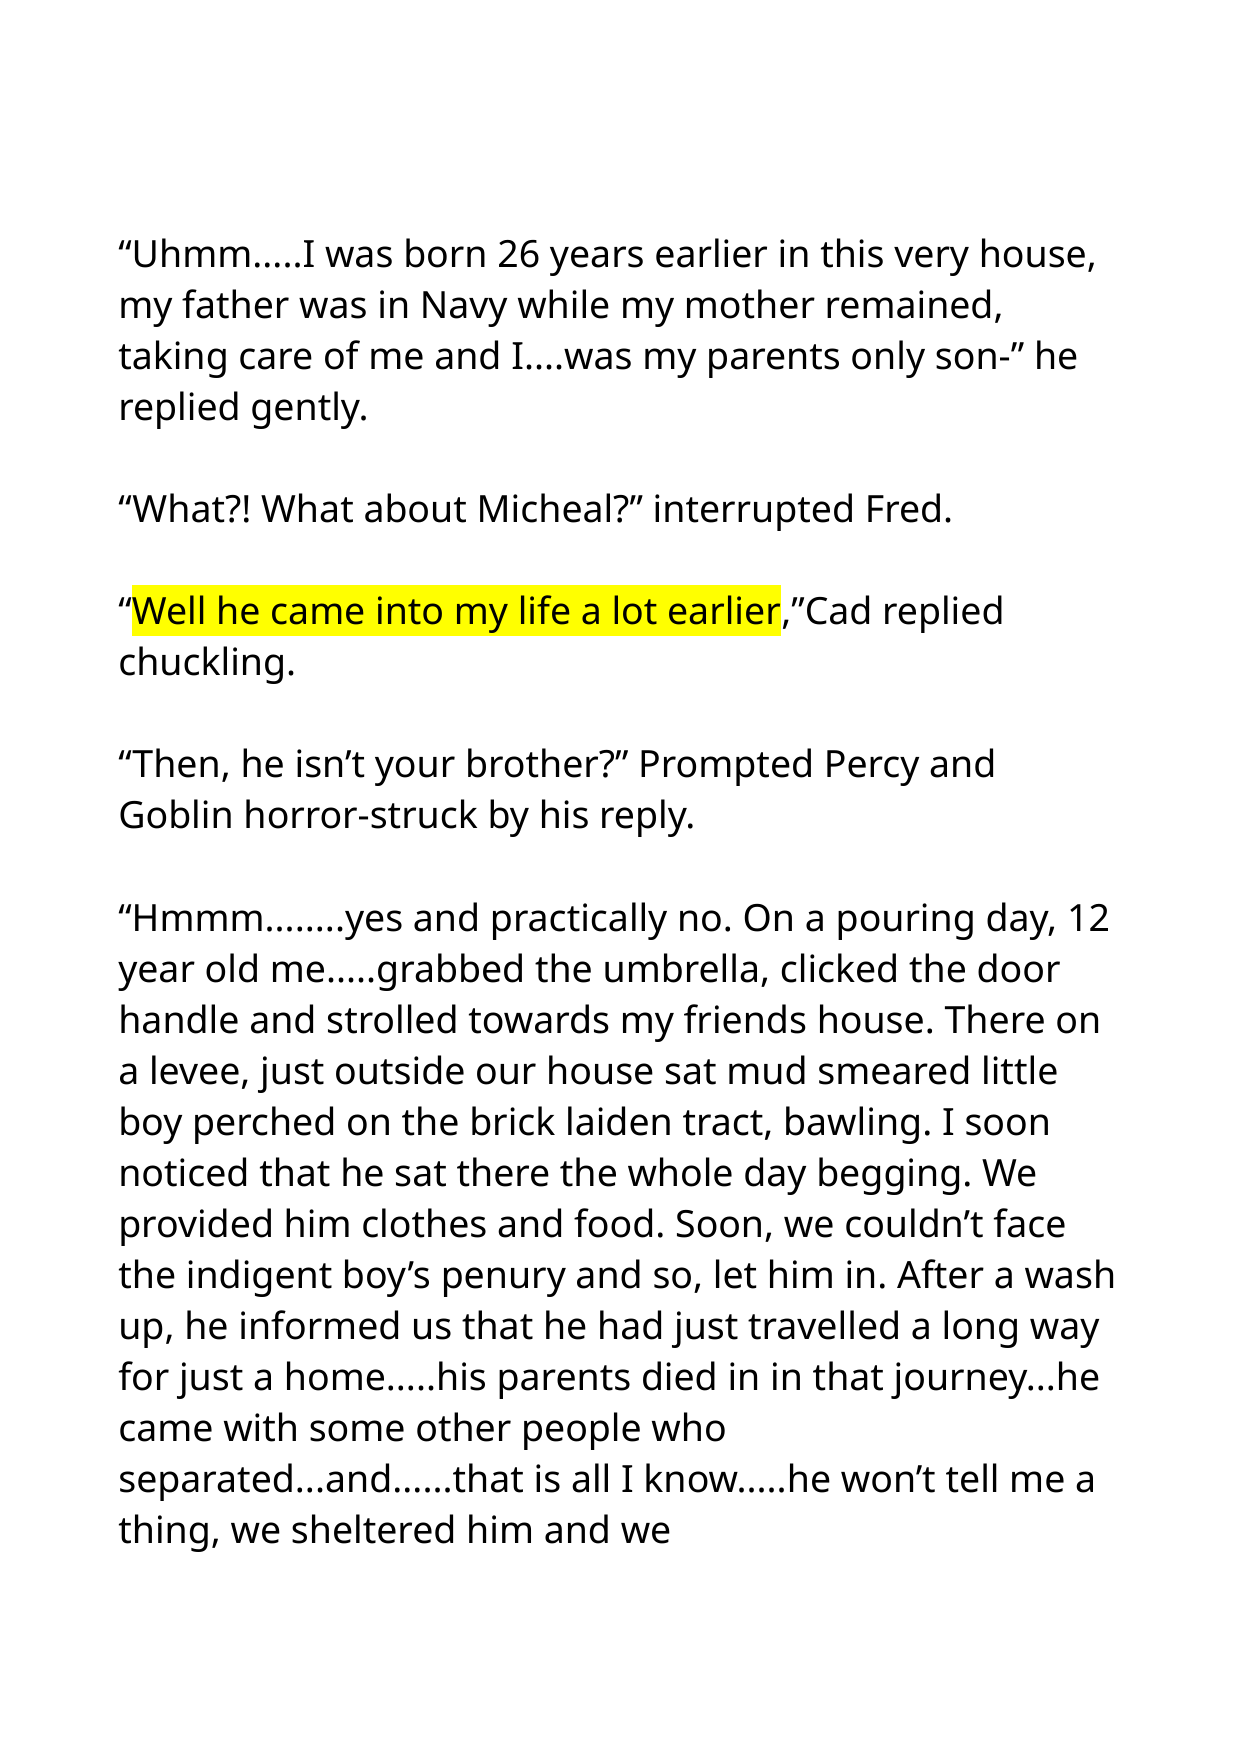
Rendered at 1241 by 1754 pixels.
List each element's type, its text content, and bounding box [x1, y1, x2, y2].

text “Well he came into my life a lot earlier,”Cad replied chuckling. [118, 585, 1122, 687]
text “What?! What about Micheal?” interrupted Fred. [118, 483, 1122, 534]
text “Uhmm.....I was born 26 years earlier in this very house, my father was in Navy while my mother remained, taking care of me and I....was my parents only son-” he replied gently. [118, 227, 1122, 432]
text “Then, he isn’t your brother?” Prompted Percy and Goblin horror-struck by his reply. [118, 738, 1122, 840]
text “Hmmm........yes and practically no. On a pouring day, 12 year old me.....grabbed the umbrella, clicked the door handle and strolled towards my friends house. There on a levee, just outside our house sat mud smeared little boy perched on the brick laiden tract, bawling. I soon noticed that he sat there the whole day begging. We provided him clothes and food. Soon, we couldn’t face the indigent boy’s penury and so, let him in. After a wash up, he informed us that he had just travelled a long way for just a home.....his parents died in in that journey...he came with some other people who separated...and......that is all I know.....he won’t tell me a thing, we sheltered him and we [118, 891, 1122, 1554]
